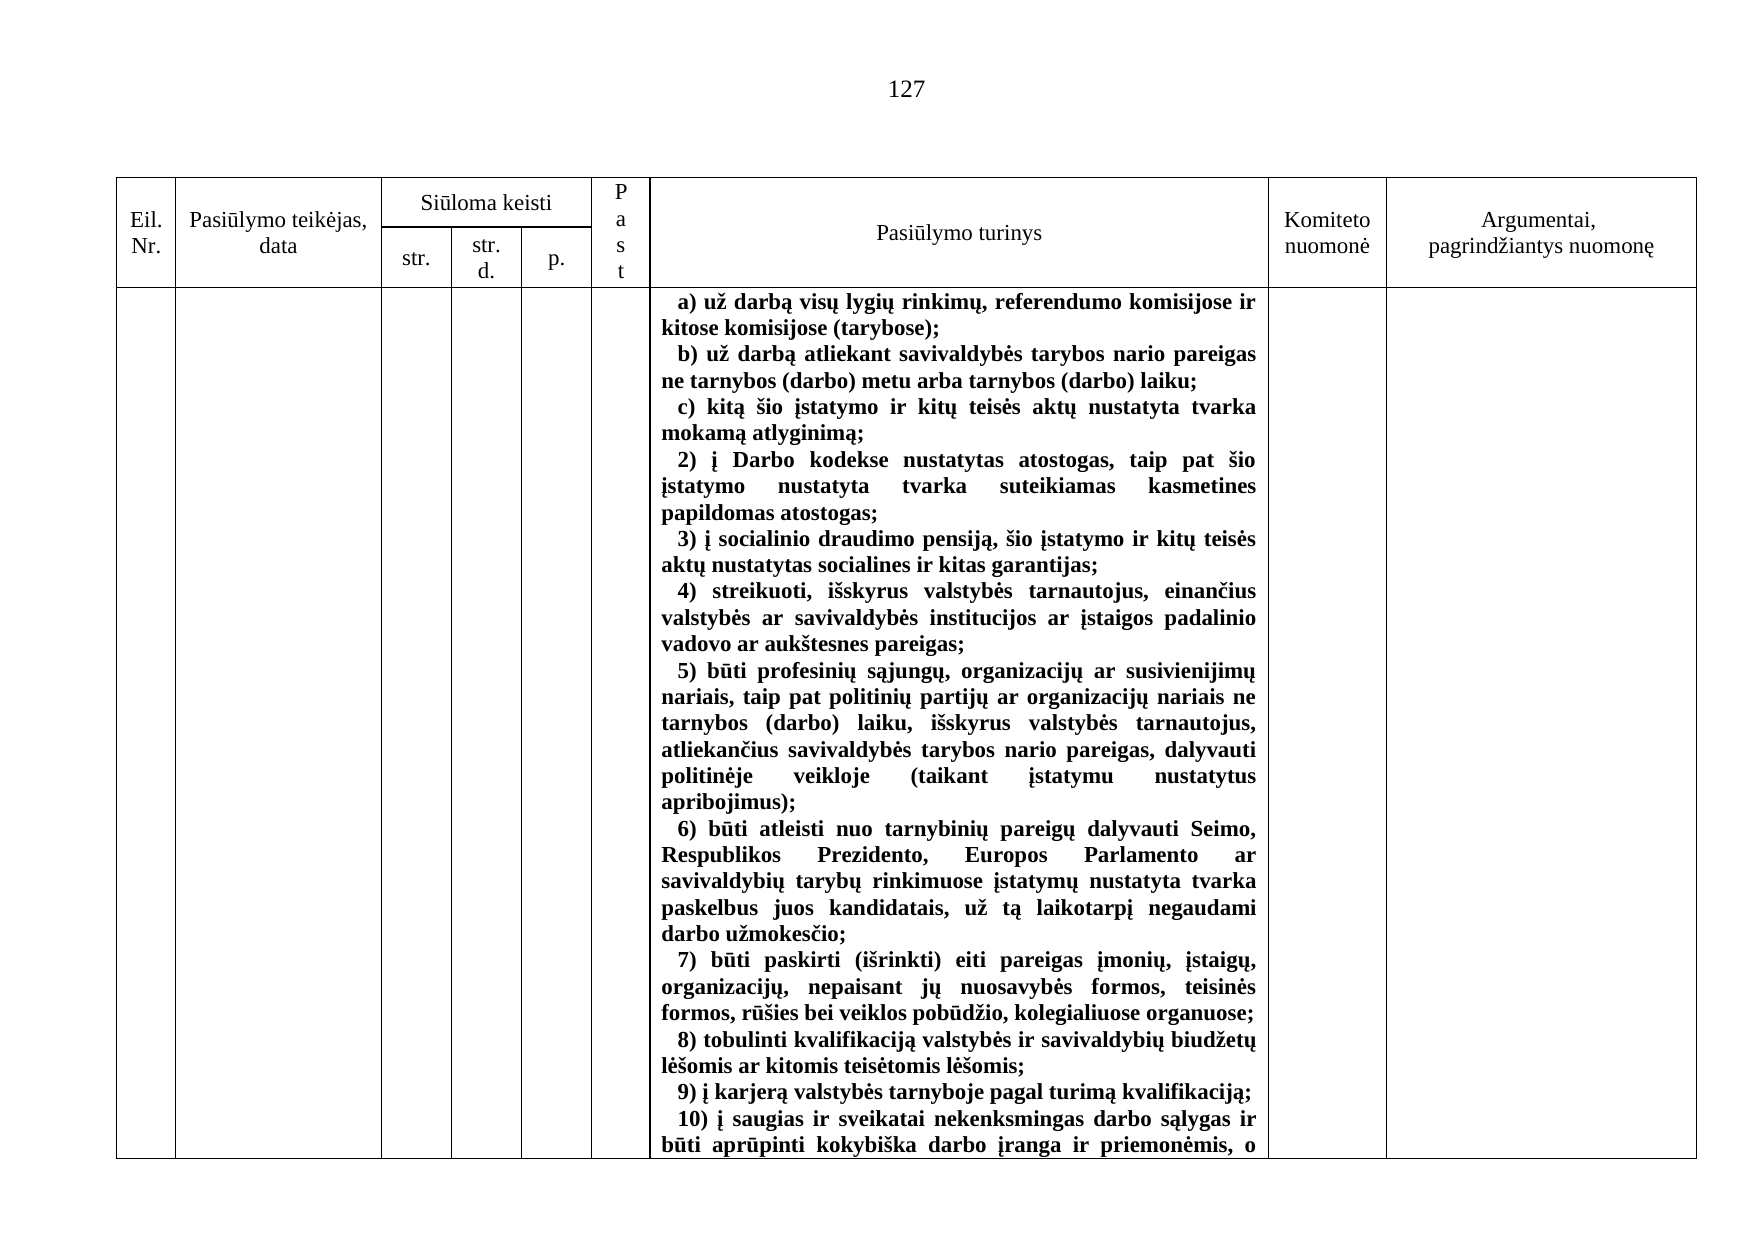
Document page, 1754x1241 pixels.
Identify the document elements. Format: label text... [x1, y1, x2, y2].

table_header Pastabos [592, 178, 649, 287]
table_header Komiteto nuomonė [1269, 178, 1386, 287]
table_cell [452, 288, 521, 1157]
table_cell [117, 288, 175, 1157]
table_header Argumentai, pagrindžiantys nuomonę [1387, 178, 1696, 287]
table_cell p. [522, 228, 591, 287]
table_cell str. d. [452, 228, 521, 287]
table_cell [522, 288, 591, 1157]
table_header Pasiūlymo turinys [651, 178, 1268, 287]
table_cell str. [382, 228, 451, 287]
table_header Siūloma keisti [382, 178, 591, 226]
table_cell [1387, 288, 1696, 1157]
table_cell [1269, 288, 1386, 1157]
table_cell [382, 288, 451, 1157]
table_cell N [592, 288, 649, 1157]
table_cell a) už darbą visų lygių rinkimų, referendumo komisijose ir kitose komisijose (tarybose); b) už darbą atliekant savivaldybės tarybos nario pareigas ne tarnybos (darbo) metu arba tarnybos (darbo) laiku; c) kitą šio įstatymo ir kitų teisės aktų nustatyta tvarka mokamą atlyginimą; 2) į Darbo kodekse nustatytas atostogas, taip pat šio įstatymo nustatyta tvarka suteikiamas kasmetines papildomas atostogas; 3) į socialinio draudimo pensiją, šio įstatymo ir kitų teisės aktų nustatytas socialines ir kitas garantijas; 4) streikuoti, išskyrus valstybės tarnautojus, einančius valstybės ar savivaldybės institucijos ar įstaigos padalinio vadovo ar aukštesnes pareigas; 5) būti profesinių sąjungų, organizacijų ar susivienijimų nariais, taip pat politinių partijų ar organizacijų nariais ne tarnybos (darbo) laiku, išskyrus valstybės tarnautojus, atliekančius savivaldybės tarybos nario pareigas, dalyvauti politinėje veikloje (taikant įstatymu nustatytus apribojimus); 6) būti atleisti nuo tarnybinių pareigų dalyvauti Seimo, Respublikos Prezidento, Europos Parlamento ar savivaldybių tarybų rinkimuose įstatymų nustatyta tvarka paskelbus juos kandidatais, už tą laikotarpį negaudami darbo užmokesčio; 7) būti paskirti (išrinkti) eiti pareigas įmonių, įstaigų, organizacijų, nepaisant jų nuosavybės formos, teisinės formos, rūšies bei veiklos pobūdžio, kolegialiuose organuose; 8) tobulinti kvalifikaciją valstybės ir savivaldybių biudžetų lėšomis ar kitomis teisėtomis lėšomis; 9) į karjerą valstybės tarnyboje pagal turimą kvalifikaciją; 10) į saugias ir sveikatai nekenksmingas darbo sąlygas ir būti aprūpinti kokybiška darbo įranga ir priemonėmis, o [651, 288, 1268, 1157]
table_header Eil. Nr. [117, 178, 175, 287]
table_header Pasiūlymo teikėjas, data [176, 178, 381, 287]
table_cell [176, 288, 381, 1157]
